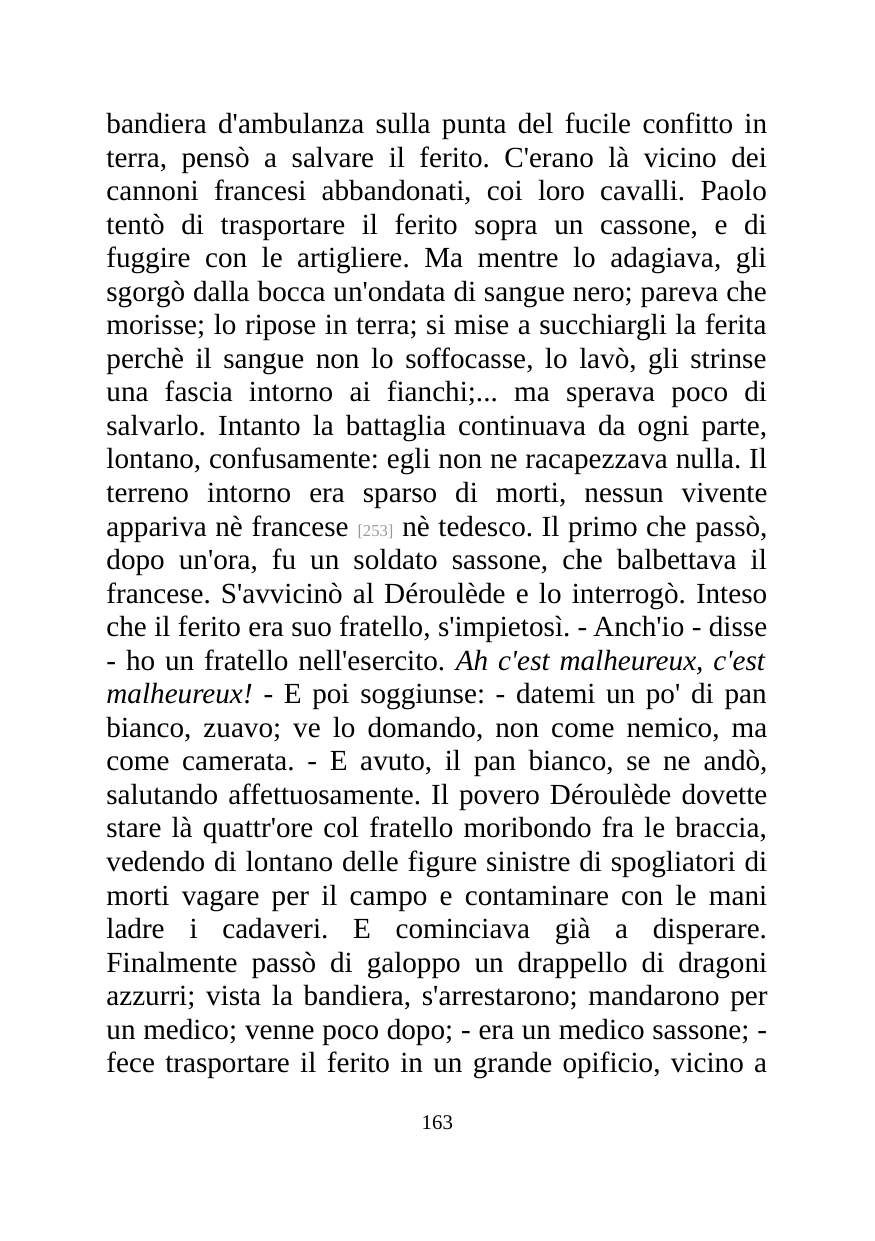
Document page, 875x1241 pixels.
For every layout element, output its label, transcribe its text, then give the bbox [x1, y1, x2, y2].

text bandiera d'ambulanza sulla punta del fucile confitto in terra, pensò a salvare il ferito. C'erano là vicino dei cannoni francesi abbandonati, coi loro cavalli. Paolo tentò di trasportare il ferito sopra un cassone, e di fuggire con le artigliere. Ma mentre lo adagiava, gli sgorgò dalla bocca un'ondata di sangue nero; pareva che morisse; lo ripose in terra; si mise a succhiargli la ferita perchè il sangue non lo soffocasse, lo lavò, gli strinse una fascia intorno ai fianchi;... ma sperava poco di salvarlo. Intanto la battaglia continuava da ogni parte, lontano, confusamente: egli non ne racapezzava nulla. Il terreno intorno era sparso di morti, nessun vivente appariva nè francese [253] nè tedesco. Il primo che passò, dopo un'ora, fu un soldato sassone, che balbettava il francese. S'avvicinò al Déroulède e lo interrogò. Inteso che il ferito era suo fratello, s'impietosì. - Anch'io - disse - ho un fratello nell'esercito. Ah c'est malheureux, c'est malheureux! - E poi soggiunse: - datemi un po' di pan bianco, zuavo; ve lo domando, non come nemico, ma come camerata. - E avuto, il pan bianco, se ne andò, salutando affettuosamente. Il povero Déroulède dovette stare là quattr'ore col fratello moribondo fra le braccia, vedendo di lontano delle figure sinistre di spogliatori di morti vagare per il campo e contaminare con le mani ladre i cadaveri. E cominciava già a disperare. Finalmente passò di galoppo un drappello di dragoni azzurri; vista la bandiera, s'arrestarono; mandarono per un medico; venne poco dopo; - era un medico sassone; - fece trasportare il ferito in un grande opificio, vicino a [106, 106, 768, 1079]
